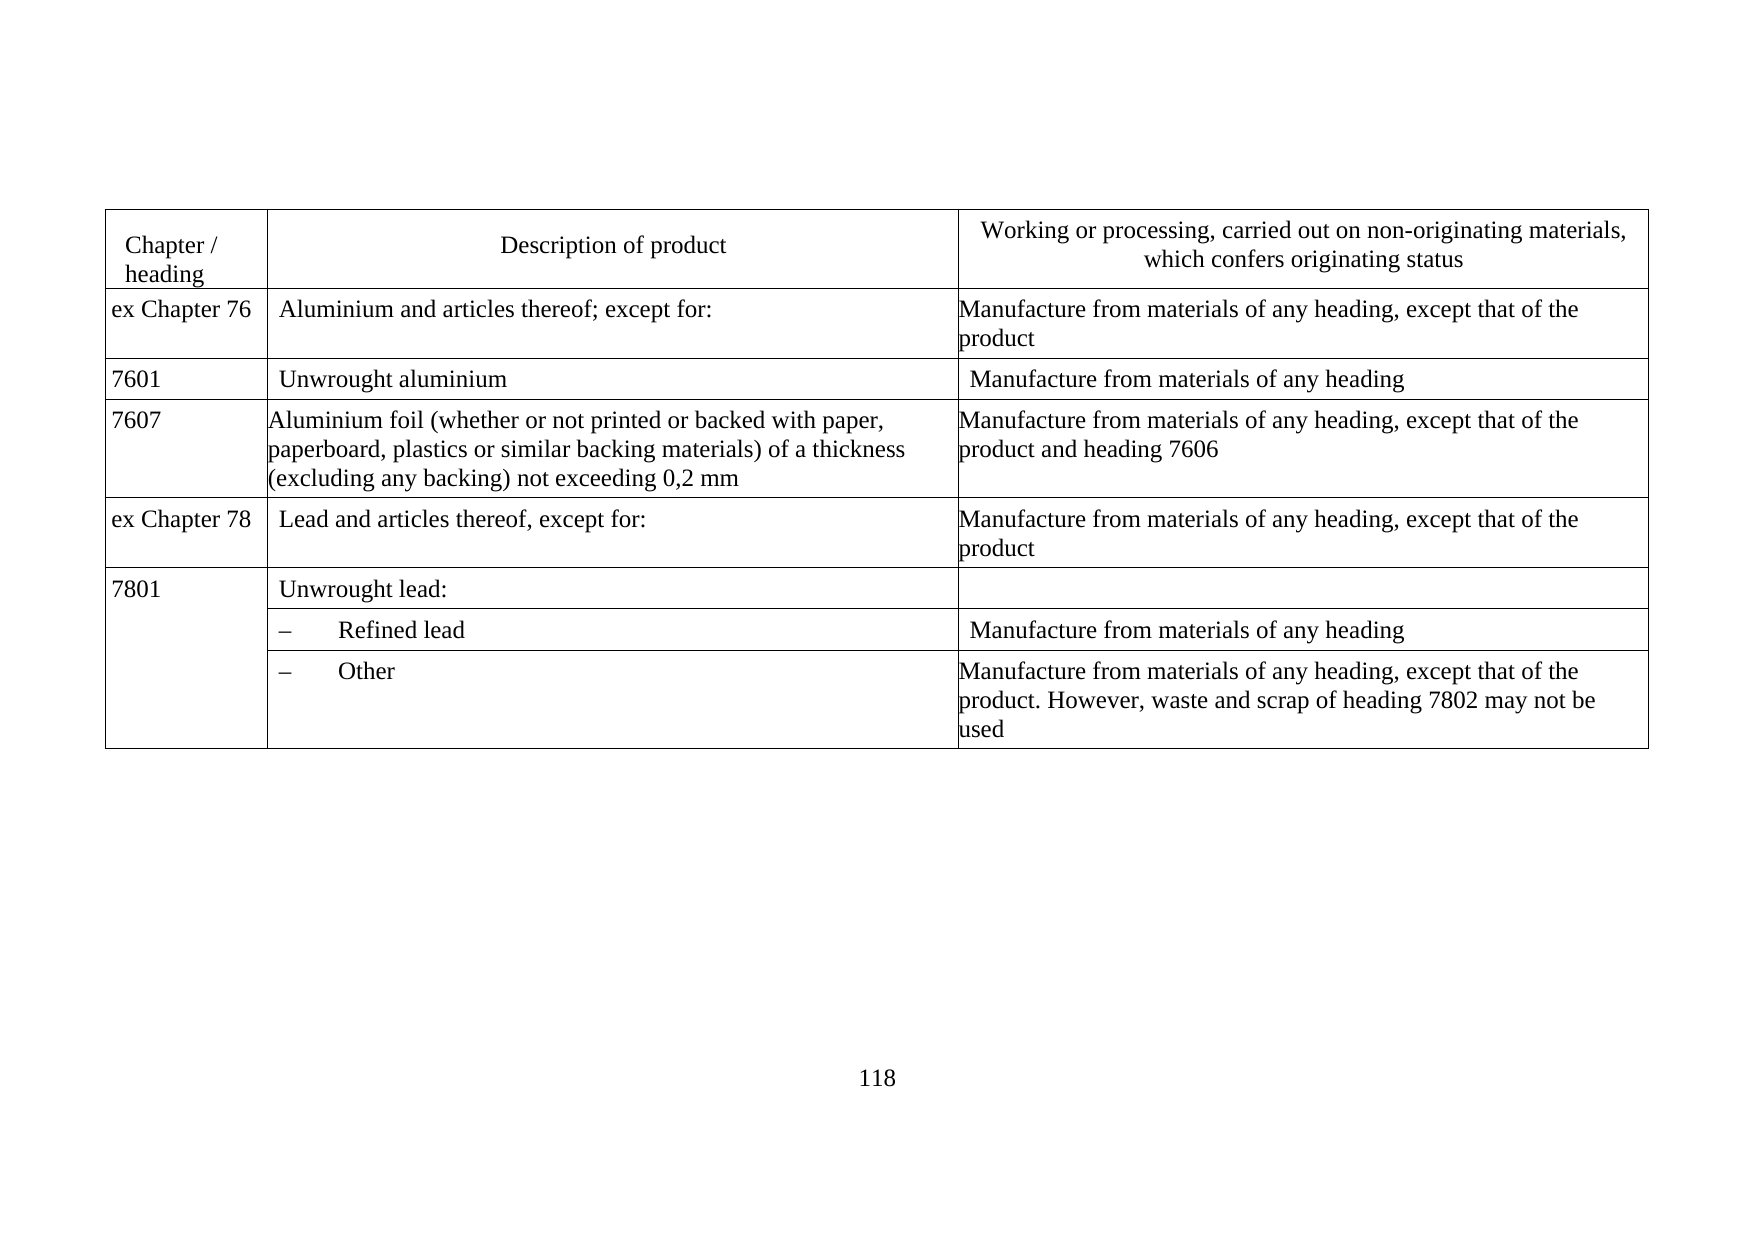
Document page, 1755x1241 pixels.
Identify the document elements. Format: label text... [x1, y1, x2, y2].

table_cell Manufacture from materials of any heading, except that of the product and heading 7606 [959, 400, 1648, 497]
table_cell 7607 [106, 400, 267, 497]
table_cell Unwrought aluminium [268, 359, 958, 398]
table_cell – Refined lead [268, 609, 958, 649]
table_cell Aluminium and articles thereof; except for: [268, 289, 958, 357]
table_cell ex Chapter 76 [106, 289, 267, 357]
table_cell – Other [268, 651, 958, 748]
table_header Description of product [268, 210, 958, 287]
table_cell Manufacture from materials of any heading, except that of the product [959, 498, 1648, 567]
table_header Chapter / heading [106, 210, 267, 287]
table_header Working or processing, carried out on non-originating materials, which confers originating status [959, 210, 1648, 287]
table_cell Manufacture from materials of any heading [959, 609, 1648, 649]
table_cell Manufacture from materials of any heading, except that of the product [959, 289, 1648, 357]
table_cell Unwrought lead: [268, 568, 958, 608]
table_cell 7601 [106, 359, 267, 398]
table_cell Manufacture from materials of any heading [959, 359, 1648, 398]
table_cell ex Chapter 78 [106, 498, 267, 567]
table_cell Lead and articles thereof, except for: [268, 498, 958, 567]
table_cell Manufacture from materials of any heading, except that of the product. However, waste and scrap of heading 7802 may not be used [959, 651, 1648, 748]
table_cell [959, 568, 1648, 608]
table_cell 7801 [106, 568, 267, 748]
table_cell Aluminium foil (whether or not printed or backed with paper, paperboard, plastics or similar backing materials) of a thickness (excluding any backing) not exceeding 0,2 mm [268, 400, 958, 497]
